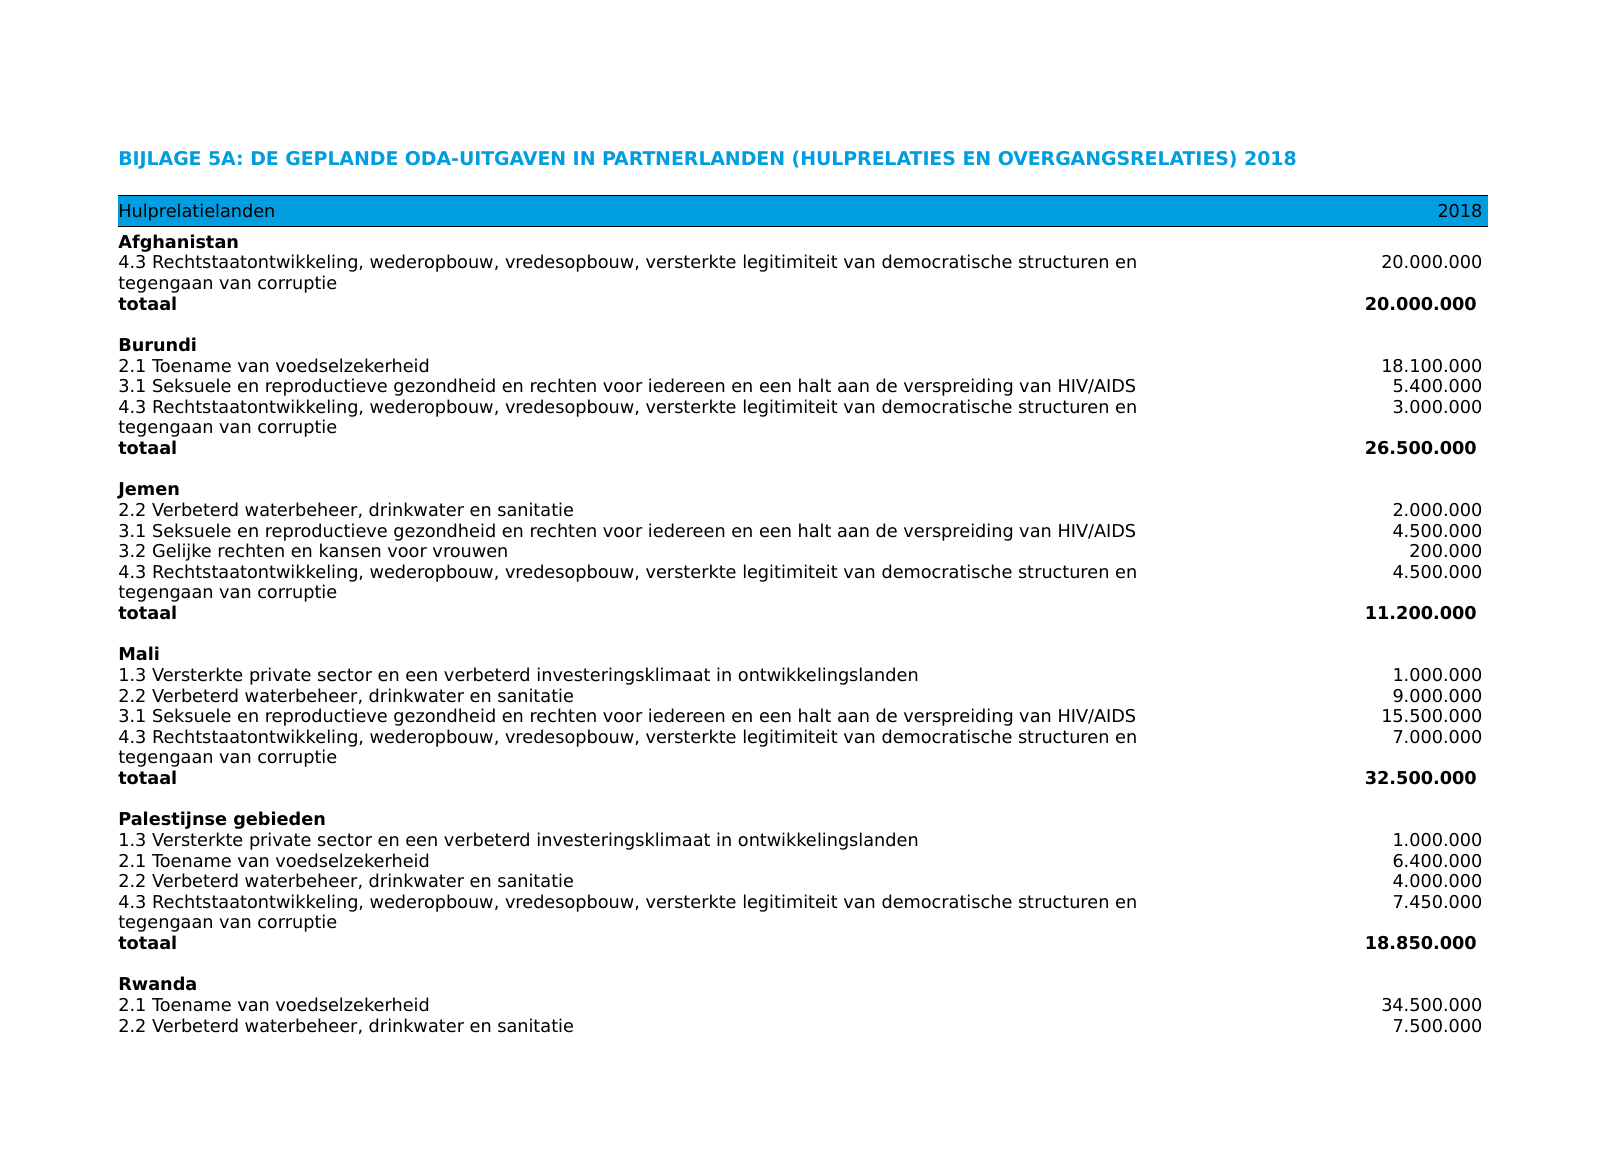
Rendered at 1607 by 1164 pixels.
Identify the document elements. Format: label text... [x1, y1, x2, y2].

table_cell Palestijnse gebieden [118, 809, 1214, 830]
table_cell 15.500.000 [1214, 706, 1488, 727]
table_cell 4.3 Rechtstaatontwikkeling, wederopbouw, vredesopbouw, versterkte legitimiteit van democratische structuren en tegengaan van corruptie [118, 727, 1214, 768]
table_cell 32.500.000 [1214, 768, 1488, 789]
table_cell 2.1 Toename van voedselzekerheid [118, 995, 1214, 1016]
table_cell 2.000.000 [1214, 500, 1488, 521]
table_cell [1214, 809, 1488, 830]
table_cell totaal [118, 294, 1214, 314]
table_cell 4.000.000 [1214, 871, 1488, 892]
table_cell 18.850.000 [1214, 933, 1488, 954]
table_cell 4.3 Rechtstaatontwikkeling, wederopbouw, vredesopbouw, versterkte legitimiteit van democratische structuren en tegengaan van corruptie [118, 253, 1214, 294]
table_cell [1214, 335, 1488, 356]
table_cell [1214, 459, 1488, 479]
table_cell 3.000.000 [1214, 397, 1488, 438]
table_cell [118, 459, 1214, 479]
table_cell totaal [118, 933, 1214, 954]
table_cell 2.2 Verbeterd waterbeheer, drinkwater en sanitatie [118, 686, 1214, 706]
table_cell 11.200.000 [1214, 603, 1488, 624]
table_cell 3.1 Seksuele en reproductieve gezondheid en rechten voor iedereen en een halt aan de verspreiding van HIV/AIDS [118, 706, 1214, 727]
table_cell 20.000.000 [1214, 294, 1488, 314]
table_cell [1214, 624, 1488, 644]
table_cell [1214, 479, 1488, 500]
table_header Hulprelatielanden [118, 196, 1214, 226]
table_cell 6.400.000 [1214, 851, 1488, 871]
table_cell Rwanda [118, 974, 1214, 995]
table_cell 18.100.000 [1214, 356, 1488, 376]
subtitle BIJLAGE 5A: DE GEPLANDE ODA-UITGAVEN IN PARTNERLANDEN (HULPRELATIES EN OVERGANGSRELATIES) 2018 [118, 148, 1488, 170]
table_cell 3.2 Gelijke rechten en kansen voor vrouwen [118, 541, 1214, 562]
table_cell 9.000.000 [1214, 686, 1488, 706]
table_cell 5.400.000 [1214, 376, 1488, 397]
table_cell Burundi [118, 335, 1214, 356]
table_cell 3.1 Seksuele en reproductieve gezondheid en rechten voor iedereen en een halt aan de verspreiding van HIV/AIDS [118, 521, 1214, 541]
table_cell 34.500.000 [1214, 995, 1488, 1016]
table_cell Mali [118, 644, 1214, 665]
table_cell [118, 954, 1214, 974]
table_cell [118, 624, 1214, 644]
table_cell 4.500.000 [1214, 521, 1488, 541]
table_cell [1214, 789, 1488, 809]
table_cell 2.2 Verbeterd waterbeheer, drinkwater en sanitatie [118, 500, 1214, 521]
table_cell Jemen [118, 479, 1214, 500]
table_cell 1.3 Versterkte private sector en een verbeterd investeringsklimaat in ontwikkelingslanden [118, 665, 1214, 686]
table_header 2018 [1214, 196, 1488, 226]
table_cell 4.500.000 [1214, 562, 1488, 603]
table_cell 7.000.000 [1214, 727, 1488, 768]
table_cell 4.3 Rechtstaatontwikkeling, wederopbouw, vredesopbouw, versterkte legitimiteit van democratische structuren en tegengaan van corruptie [118, 562, 1214, 603]
table_cell [1214, 227, 1488, 252]
table_cell [118, 789, 1214, 809]
table_cell 200.000 [1214, 541, 1488, 562]
table_cell totaal [118, 603, 1214, 624]
table_cell 4.3 Rechtstaatontwikkeling, wederopbouw, vredesopbouw, versterkte legitimiteit van democratische structuren en tegengaan van corruptie [118, 397, 1214, 438]
table_cell 7.500.000 [1214, 1016, 1488, 1036]
table_cell 2.2 Verbeterd waterbeheer, drinkwater en sanitatie [118, 1016, 1214, 1036]
table_cell [1214, 974, 1488, 995]
table_cell 20.000.000 [1214, 253, 1488, 294]
table_cell totaal [118, 438, 1214, 459]
table_cell 2.2 Verbeterd waterbeheer, drinkwater en sanitatie [118, 871, 1214, 892]
table_cell totaal [118, 768, 1214, 789]
table_cell 4.3 Rechtstaatontwikkeling, wederopbouw, vredesopbouw, versterkte legitimiteit van democratische structuren en tegengaan van corruptie [118, 892, 1214, 933]
table_cell 3.1 Seksuele en reproductieve gezondheid en rechten voor iedereen en een halt aan de verspreiding van HIV/AIDS [118, 376, 1214, 397]
table_cell [1214, 314, 1488, 335]
table_cell 1.000.000 [1214, 665, 1488, 686]
table_cell 1.000.000 [1214, 830, 1488, 851]
table_cell 2.1 Toename van voedselzekerheid [118, 356, 1214, 376]
table_cell 1.3 Versterkte private sector en een verbeterd investeringsklimaat in ontwikkelingslanden [118, 830, 1214, 851]
table_cell 7.450.000 [1214, 892, 1488, 933]
table_cell [118, 314, 1214, 335]
table_cell Afghanistan [118, 227, 1214, 252]
table_cell [1214, 644, 1488, 665]
table_cell 26.500.000 [1214, 438, 1488, 459]
table_cell 2.1 Toename van voedselzekerheid [118, 851, 1214, 871]
table_cell [1214, 954, 1488, 974]
